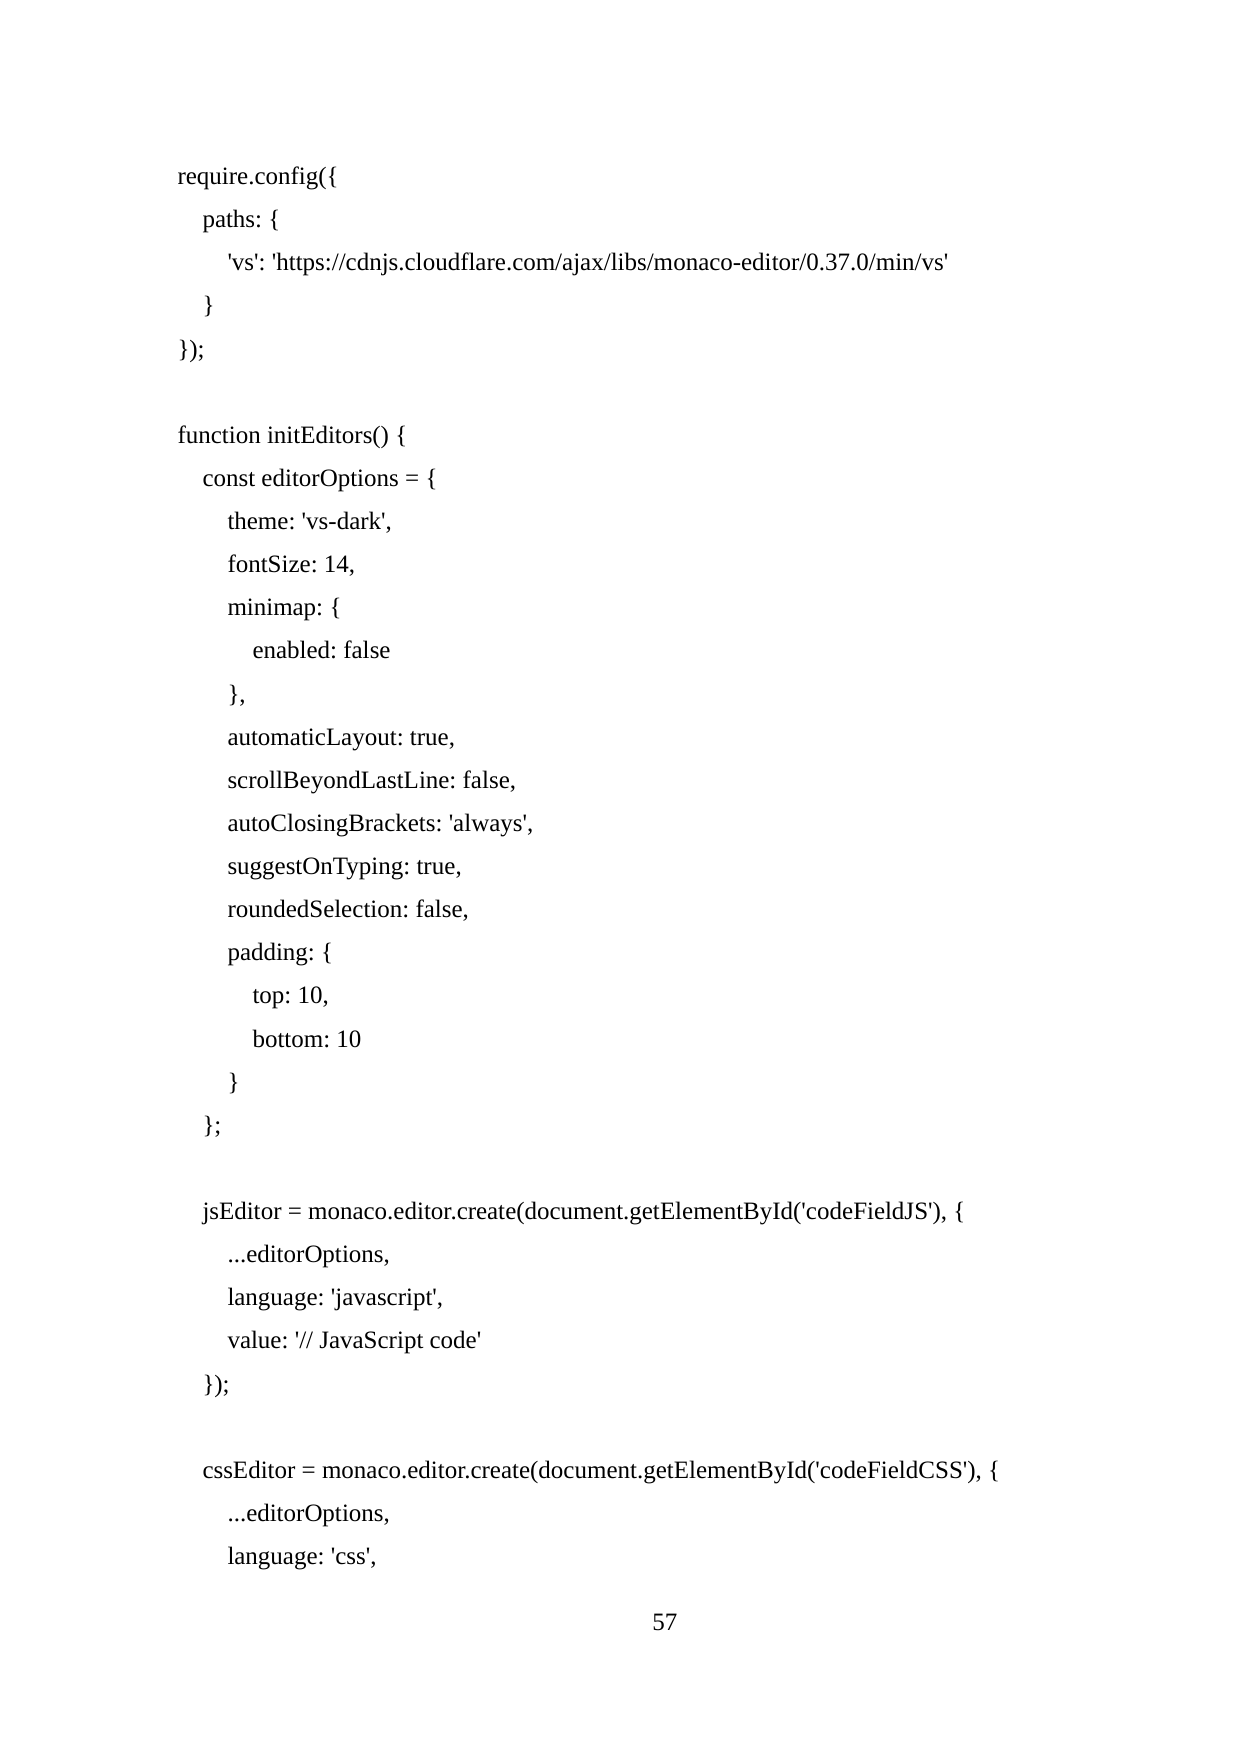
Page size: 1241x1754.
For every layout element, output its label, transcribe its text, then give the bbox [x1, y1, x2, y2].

text theme: 'vs-dark', [177, 506, 1152, 535]
text scrollBeyondLastLine: false, [177, 765, 1152, 794]
text top: 10, [177, 981, 1152, 1009]
text value: '// JavaScript code' [177, 1326, 1152, 1354]
text }, [177, 679, 1152, 707]
text }); [177, 1369, 1152, 1397]
text }); [177, 334, 1152, 362]
text paths: { [177, 204, 1152, 233]
text minimap: { [177, 592, 1152, 621]
text enabled: false [177, 636, 1152, 664]
text }; [177, 1110, 1152, 1139]
text require.config({ [177, 161, 1152, 190]
text cssEditor = monaco.editor.create(document.getElementById('codeFieldCSS'), { [177, 1455, 1152, 1484]
text fontSize: 14, [177, 549, 1152, 578]
text bottom: 10 [177, 1024, 1152, 1052]
text function initEditors() { [177, 420, 1152, 449]
text suggestOnTyping: true, [177, 851, 1152, 880]
text const editorOptions = { [177, 463, 1152, 492]
text ...editorOptions, [177, 1239, 1152, 1268]
text } [177, 1067, 1152, 1096]
text } [177, 291, 1152, 319]
text language: 'javascript', [177, 1282, 1152, 1311]
text language: 'css', [177, 1541, 1152, 1570]
text autoClosingBrackets: 'always', [177, 808, 1152, 837]
text 'vs': 'https://cdnjs.cloudflare.com/ajax/libs/monaco-editor/0.37.0/min/vs' [177, 247, 1152, 276]
text ...editorOptions, [177, 1498, 1152, 1527]
text automaticLayout: true, [177, 722, 1152, 751]
text roundedSelection: false, [177, 894, 1152, 923]
text padding: { [177, 937, 1152, 966]
text jsEditor = monaco.editor.create(document.getElementById('codeFieldJS'), { [177, 1196, 1152, 1225]
